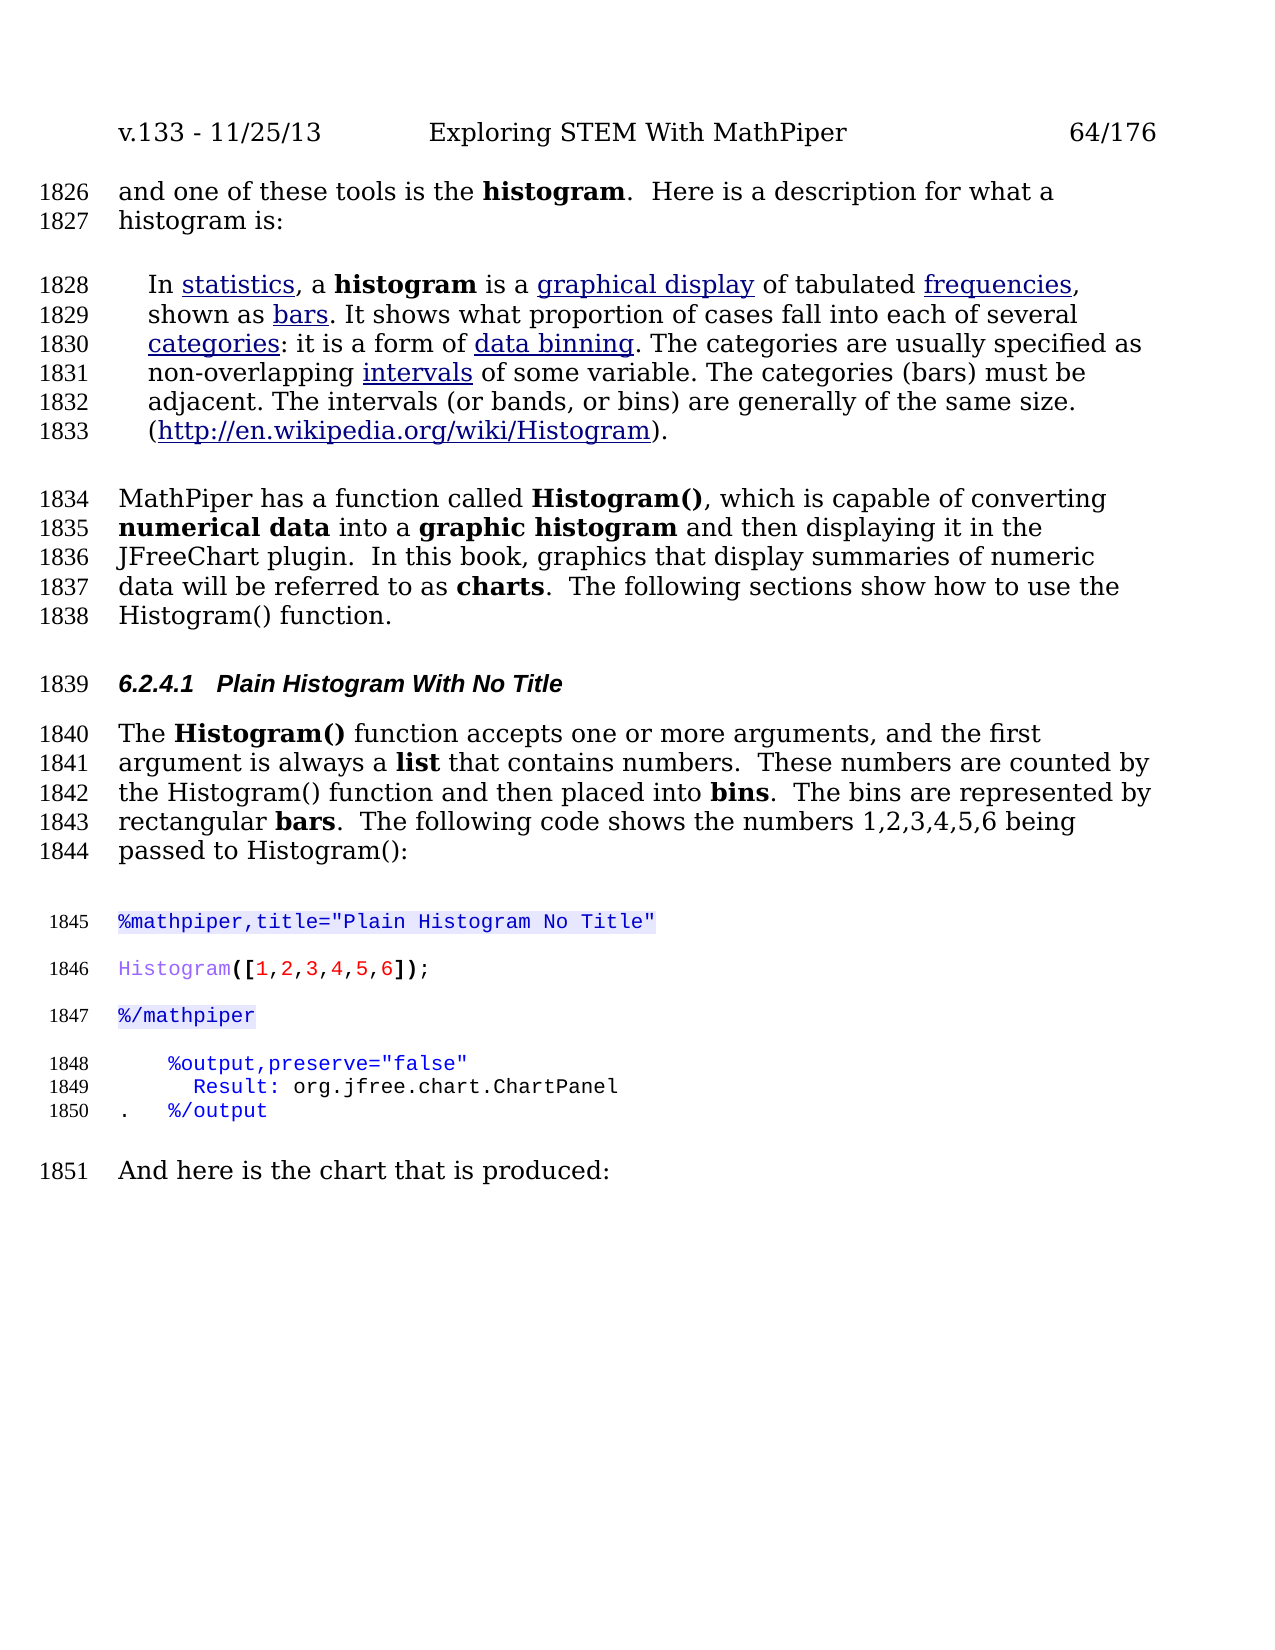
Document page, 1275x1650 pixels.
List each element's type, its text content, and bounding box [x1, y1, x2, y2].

text %output,preserve="false" [118, 1053, 1157, 1076]
text . %/output [118, 1100, 1157, 1124]
subtitle Plain Histogram With No Title [118, 669, 1157, 698]
text In statistics, a histogram is a graphical display of tabulated frequencies, shown as bars. It shows what proportion of cases fall into each of several categories: it is a form of data binning. The categories are usually specified as non-overlapping intervals of some variable. The categories (bars) must be adjacent. The intervals (or bands, or bins) are generally of the same size. (http://en.wikipedia.org/wiki/Histogram). [148, 271, 1157, 446]
text %mathpiper,title="Plain Histogram No Title" [118, 911, 1157, 934]
text and one of these tools is the histogram. Here is a description for what a histogram is: [118, 177, 1157, 235]
text %/mathpiper [118, 1005, 1157, 1029]
text Histogram([1,2,3,4,5,6]); [118, 958, 1157, 982]
text And here is the chart that is produced: [118, 1156, 1157, 1185]
text Result: org.jfree.chart.ChartPanel [118, 1076, 1157, 1100]
text MathPiper has a function called Histogram(), which is capable of converting numerical data into a graphic histogram and then displaying it in the JFreeChart plugin. In this book, graphics that display summaries of numeric data will be referred to as charts. The following sections show how to use the Histogram() function. [118, 484, 1157, 630]
text The Histogram() function accepts one or more arguments, and the first argument is always a list that contains numbers. These numbers are counted by the Histogram() function and then placed into bins. The bins are represented by rectangular bars. The following code shows the numbers 1,2,3,4,5,6 being passed to Histogram(): [118, 719, 1157, 866]
